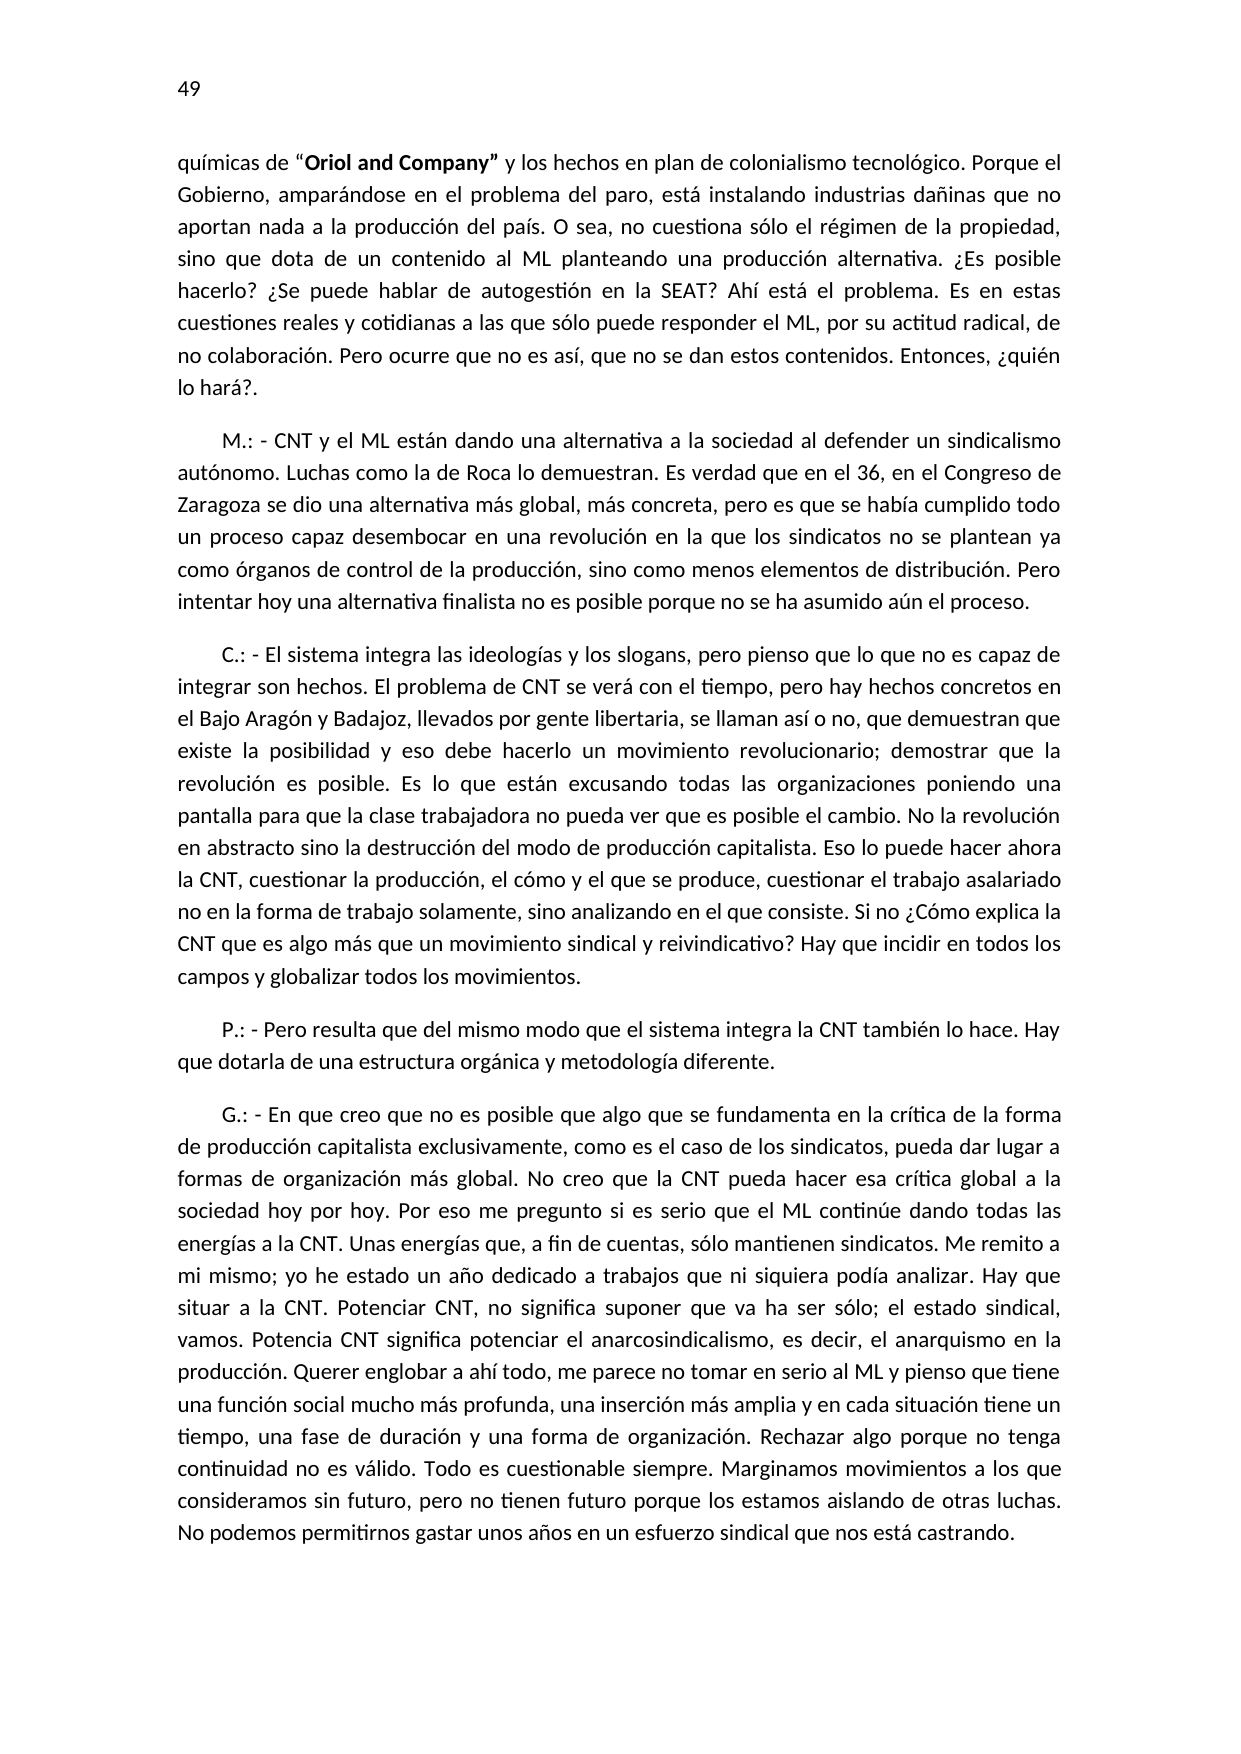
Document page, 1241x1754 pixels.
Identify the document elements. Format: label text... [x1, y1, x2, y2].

text M.: - CNT y el ML están dando una alternativa a la sociedad al defender un sindicalismo autónomo. Luchas como la de Roca lo demuestran. Es verdad que en el 36, en el Congreso de Zaragoza se dio una alternativa más global, más concreta, pero es que se había cumplido todo un proceso capaz desembocar en una revolución en la que los sindicatos no se plantean ya como órganos de control de la producción, sino como menos elementos de distribución. Pero intentar hoy una alternativa finalista no es posible porque no se ha asumido aún el proceso. [177, 426, 1063, 615]
text P.: - Pero resulta que del mismo modo que el sistema integra la CNT también lo hace. Hay que dotarla de una estructura orgánica y metodología diferente. [177, 1015, 1063, 1075]
text G.: - En que creo que no es posible que algo que se fundamenta en la crítica de la forma de producción capitalista exclusivamente, como es el caso de los sindicatos, pueda dar lugar a formas de organización más global. No creo que la CNT pueda hacer esa crítica global a la sociedad hoy por hoy. Por eso me pregunto si es serio que el ML continúe dando todas las energías a la CNT. Unas energías que, a fin de cuentas, sólo mantienen sindicatos. Me remito a mi mismo; yo he estado un año dedicado a trabajos que ni siquiera podía analizar. Hay que situar a la CNT. Potenciar CNT, no significa suponer que va ha ser sólo; el estado sindical, vamos. Potencia CNT significa potenciar el anarcosindicalismo, es decir, el anarquismo en la producción. Querer englobar a ahí todo, me parece no tomar en serio al ML y pienso que tiene una función social mucho más profunda, una inserción más amplia y en cada situación tiene un tiempo, una fase de duración y una forma de organización. Rechazar algo porque no tenga continuidad no es válido. Todo es cuestionable siempre. Marginamos movimientos a los que consideramos sin futuro, pero no tienen futuro porque los estamos aislando de otras luchas. No podemos permitirnos gastar unos años en un esfuerzo sindical que nos está castrando. [177, 1100, 1063, 1546]
text químicas de “Oriol and Company” y los hechos en plan de colonialismo tecnológico. Porque el Gobierno, amparándose en el problema del paro, está instalando industrias dañinas que no aportan nada a la producción del país. O sea, no cuestiona sólo el régimen de la propiedad, sino que dota de un contenido al ML planteando una producción alternativa. ¿Es posible hacerlo? ¿Se puede hablar de autogestión en la SEAT? Ahí está el problema. Es en estas cuestiones reales y cotidianas a las que sólo puede responder el ML, por su actitud radical, de no colaboración. Pero ocurre que no es así, que no se dan estos contenidos. Entonces, ¿quién lo hará?. [177, 148, 1063, 401]
text C.: - El sistema integra las ideologías y los slogans, pero pienso que lo que no es capaz de integrar son hechos. El problema de CNT se verá con el tiempo, pero hay hechos concretos en el Bajo Aragón y Badajoz, llevados por gente libertaria, se llaman así o no, que demuestran que existe la posibilidad y eso debe hacerlo un movimiento revolucionario; demostrar que la revolución es posible. Es lo que están excusando todas las organizaciones poniendo una pantalla para que la clase trabajadora no pueda ver que es posible el cambio. No la revolución en abstracto sino la destrucción del modo de producción capitalista. Eso lo puede hacer ahora la CNT, cuestionar la producción, el cómo y el que se produce, cuestionar el trabajo asalariado no en la forma de trabajo solamente, sino analizando en el que consiste. Si no ¿Cómo explica la CNT que es algo más que un movimiento sindical y reivindicativo? Hay que incidir en todos los campos y globalizar todos los movimientos. [177, 640, 1063, 990]
